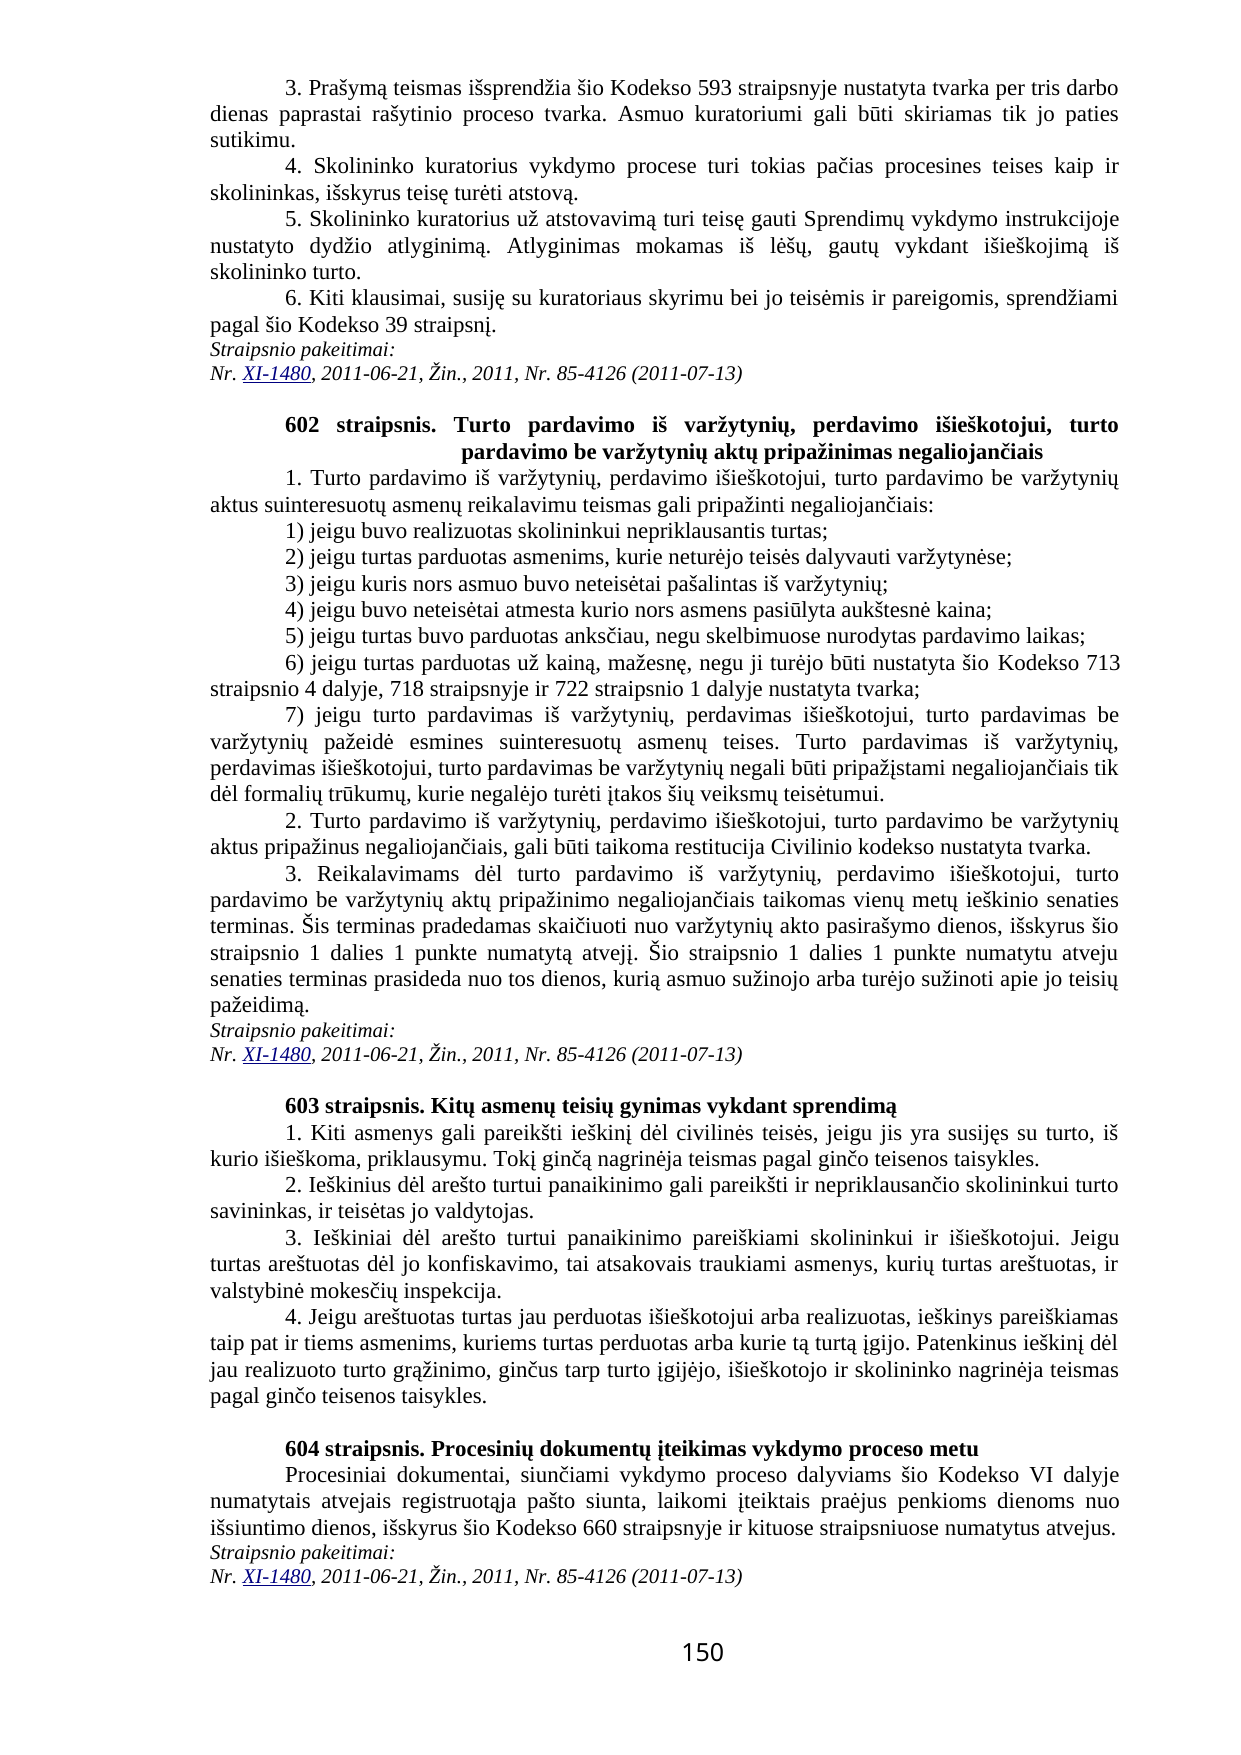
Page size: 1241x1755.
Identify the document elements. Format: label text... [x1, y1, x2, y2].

text Procesiniai dokumentai, siunčiami vykdymo proceso dalyviams šio Kodekso VI dalyje numatytais atvejais registruotąja pašto siunta, laikomi įteiktais praėjus penkioms dienoms nuo išsiuntimo dienos, išskyrus šio Kodekso 660 straipsnyje ir kituose straipsniuose numatytus atvejus. [210, 1461, 1120, 1540]
text 3. Prašymą teismas išsprendžia šio Kodekso 593 straipsnyje nustatyta tvarka per tris darbo dienas paprastai rašytinio proceso tvarka. Asmuo kuratoriumi gali būti skiriamas tik jo paties sutikimu. [210, 73, 1120, 153]
text 2) jeigu turtas parduotas asmenims, kurie neturėjo teisės dalyvauti varžytynėse; [210, 543, 1120, 570]
text 4) jeigu buvo neteisėtai atmesta kurio nors asmens pasiūlyta aukštesnė kaina; [210, 596, 1120, 622]
text Straipsnio pakeitimai: [210, 1540, 1120, 1564]
text 602 straipsnis. Turto pardavimo iš varžytynių, perdavimo išieškotojui, turto pardavimo be varžytynių aktų pripažinimas negaliojančiais [285, 412, 1120, 464]
text Nr. XI-1480, 2011-06-21, Žin., 2011, Nr. 85-4126 (2011-07-13) [210, 1042, 1120, 1066]
text Nr. XI-1480, 2011-06-21, Žin., 2011, Nr. 85-4126 (2011-07-13) [210, 361, 1120, 385]
text 2. Ieškinius dėl arešto turtui panaikinimo gali pareikšti ir nepriklausančio skolininkui turto savininkas, ir teisėtas jo valdytojas. [210, 1171, 1120, 1224]
text 6) jeigu turtas parduotas už kainą, mažesnę, negu ji turėjo būti nustatyta šio Kodekso 713 straipsnio 4 dalyje, 718 straipsnyje ir 722 straipsnio 1 dalyje nustatyta tvarka; [210, 649, 1120, 701]
text 1. Turto pardavimo iš varžytynių, perdavimo išieškotojui, turto pardavimo be varžytynių aktus suinteresuotų asmenų reikalavimu teismas gali pripažinti negaliojančiais: [210, 464, 1120, 517]
text 3. Reikalavimams dėl turto pardavimo iš varžytynių, perdavimo išieškotojui, turto pardavimo be varžytynių aktų pripažinimo negaliojančiais taikomas vienų metų ieškinio senaties terminas. Šis terminas pradedamas skaičiuoti nuo varžytynių akto pasirašymo dienos, išskyrus šio straipsnio 1 dalies 1 punkte numatytą atvejį. Šio straipsnio 1 dalies 1 punkte numatytu atveju senaties terminas prasideda nuo tos dienos, kurią asmuo sužinojo arba turėjo sužinoti apie jo teisių pažeidimą. [210, 859, 1120, 1018]
text 1. Kiti asmenys gali pareikšti ieškinį dėl civilinės teisės, jeigu jis yra susijęs su turto, iš kurio išieškoma, priklausymu. Tokį ginčą nagrinėja teismas pagal ginčo teisenos taisykles. [210, 1118, 1120, 1171]
text 7) jeigu turto pardavimas iš varžytynių, perdavimas išieškotojui, turto pardavimas be varžytynių pažeidė esmines suinteresuotų asmenų teises. Turto pardavimas iš varžytynių, perdavimas išieškotojui, turto pardavimas be varžytynių negali būti pripažįstami negaliojančiais tik dėl formalių trūkumų, kurie negalėjo turėti įtakos šių veiksmų teisėtumui. [210, 701, 1120, 807]
text 3) jeigu kuris nors asmuo buvo neteisėtai pašalintas iš varžytynių; [210, 570, 1120, 596]
text 604 straipsnis. Procesinių dokumentų įteikimas vykdymo proceso metu [210, 1435, 1120, 1461]
text 5. Skolininko kuratorius už atstovavimą turi teisę gauti Sprendimų vykdymo instrukcijoje nustatyto dydžio atlyginimą. Atlyginimas mokamas iš lėšų, gautų vykdant išieškojimą iš skolininko turto. [210, 205, 1120, 284]
text 2. Turto pardavimo iš varžytynių, perdavimo išieškotojui, turto pardavimo be varžytynių aktus pripažinus negaliojančiais, gali būti taikoma restitucija Civilinio kodekso nustatyta tvarka. [210, 807, 1120, 859]
text 4. Jeigu areštuotas turtas jau perduotas išieškotojui arba realizuotas, ieškinys pareiškiamas taip pat ir tiems asmenims, kuriems turtas perduotas arba kurie tą turtą įgijo. Patenkinus ieškinį dėl jau realizuoto turto grąžinimo, ginčus tarp turto įgijėjo, išieškotojo ir skolininko nagrinėja teismas pagal ginčo teisenos taisykles. [210, 1303, 1120, 1408]
text 3. Ieškiniai dėl arešto turtui panaikinimo pareiškiami skolininkui ir išieškotojui. Jeigu turtas areštuotas dėl jo konfiskavimo, tai atsakovais traukiami asmenys, kurių turtas areštuotas, ir valstybinė mokesčių inspekcija. [210, 1224, 1120, 1303]
text Straipsnio pakeitimai: [210, 1018, 1120, 1042]
text 5) jeigu turtas buvo parduotas anksčiau, negu skelbimuose nurodytas pardavimo laikas; [210, 622, 1120, 649]
text Straipsnio pakeitimai: [210, 337, 1120, 361]
text 1) jeigu buvo realizuotas skolininkui nepriklausantis turtas; [210, 517, 1120, 543]
text 6. Kiti klausimai, susiję su kuratoriaus skyrimu bei jo teisėmis ir pareigomis, sprendžiami pagal šio Kodekso 39 straipsnį. [210, 284, 1120, 337]
text 4. Skolininko kuratorius vykdymo procese turi tokias pačias procesines teises kaip ir skolininkas, išskyrus teisę turėti atstovą. [210, 153, 1120, 205]
text 603 straipsnis. Kitų asmenų teisių gynimas vykdant sprendimą [210, 1092, 1120, 1118]
text Nr. XI-1480, 2011-06-21, Žin., 2011, Nr. 85-4126 (2011-07-13) [210, 1564, 1120, 1588]
